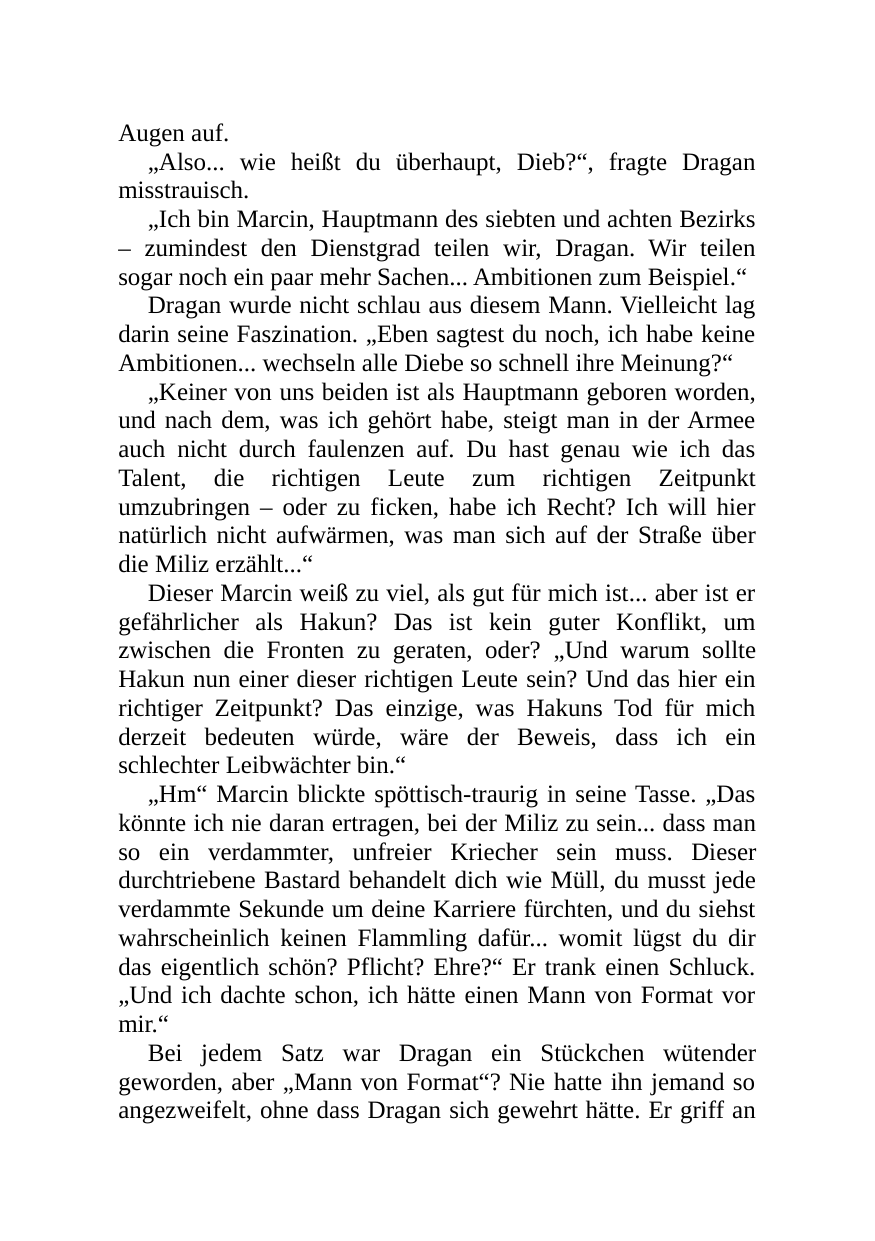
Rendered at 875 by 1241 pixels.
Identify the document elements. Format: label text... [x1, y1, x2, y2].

text Bei jedem Satz war Dragan ein Stückchen wütender geworden, aber „Mann von Format“? Nie hatte ihn jemand so angezweifelt, ohne dass Dragan sich gewehrt hätte. Er griff an [118, 1038, 756, 1124]
text Dieser Marcin weiß zu viel, als gut für mich ist... aber ist er gefährlicher als Hakun? Das ist kein guter Konflikt, um zwischen die Fronten zu geraten, oder? „Und warum sollte Hakun nun einer dieser richtigen Leute sein? Und das hier ein richtiger Zeitpunkt? Das einzige, was Hakuns Tod für mich derzeit bedeuten würde, wäre der Beweis, dass ich ein schlechter Leibwächter bin.“ [118, 578, 756, 779]
text Dragan wurde nicht schlau aus diesem Mann. Vielleicht lag darin seine Faszination. „Eben sagtest du noch, ich habe keine Ambitionen... wechseln alle Diebe so schnell ihre Meinung?“ [118, 291, 756, 377]
text „Keiner von uns beiden ist als Hauptmann geboren worden, und nach dem, was ich gehört habe, steigt man in der Armee auch nicht durch faulenzen auf. Du hast genau wie ich das Talent, die richtigen Leute zum richtigen Zeitpunkt umzubringen – oder zu ficken, habe ich Recht? Ich will hier natürlich nicht aufwärmen, was man sich auf der Straße über die Miliz erzählt...“ [118, 377, 756, 578]
text Augen auf. [118, 118, 756, 147]
text „Hm“ Marcin blickte spöttisch-traurig in seine Tasse. „Das könnte ich nie daran ertragen, bei der Miliz zu sein... dass man so ein verdammter, unfreier Kriecher sein muss. Dieser durchtriebene Bastard behandelt dich wie Müll, du musst jede verdammte Sekunde um deine Karriere fürchten, und du siehst wahrscheinlich keinen Flammling dafür... womit lügst du dir das eigentlich schön? Pflicht? Ehre?“ Er trank einen Schluck. „Und ich dachte schon, ich hätte einen Mann von Format vor mir.“ [118, 779, 756, 1038]
text „Ich bin Marcin, Hauptmann des siebten und achten Bezirks – zumindest den Dienstgrad teilen wir, Dragan. Wir teilen sogar noch ein paar mehr Sachen... Ambitionen zum Beispiel.“ [118, 204, 756, 291]
text „Also... wie heißt du überhaupt, Dieb?“, fragte Dragan misstrauisch. [118, 147, 756, 204]
